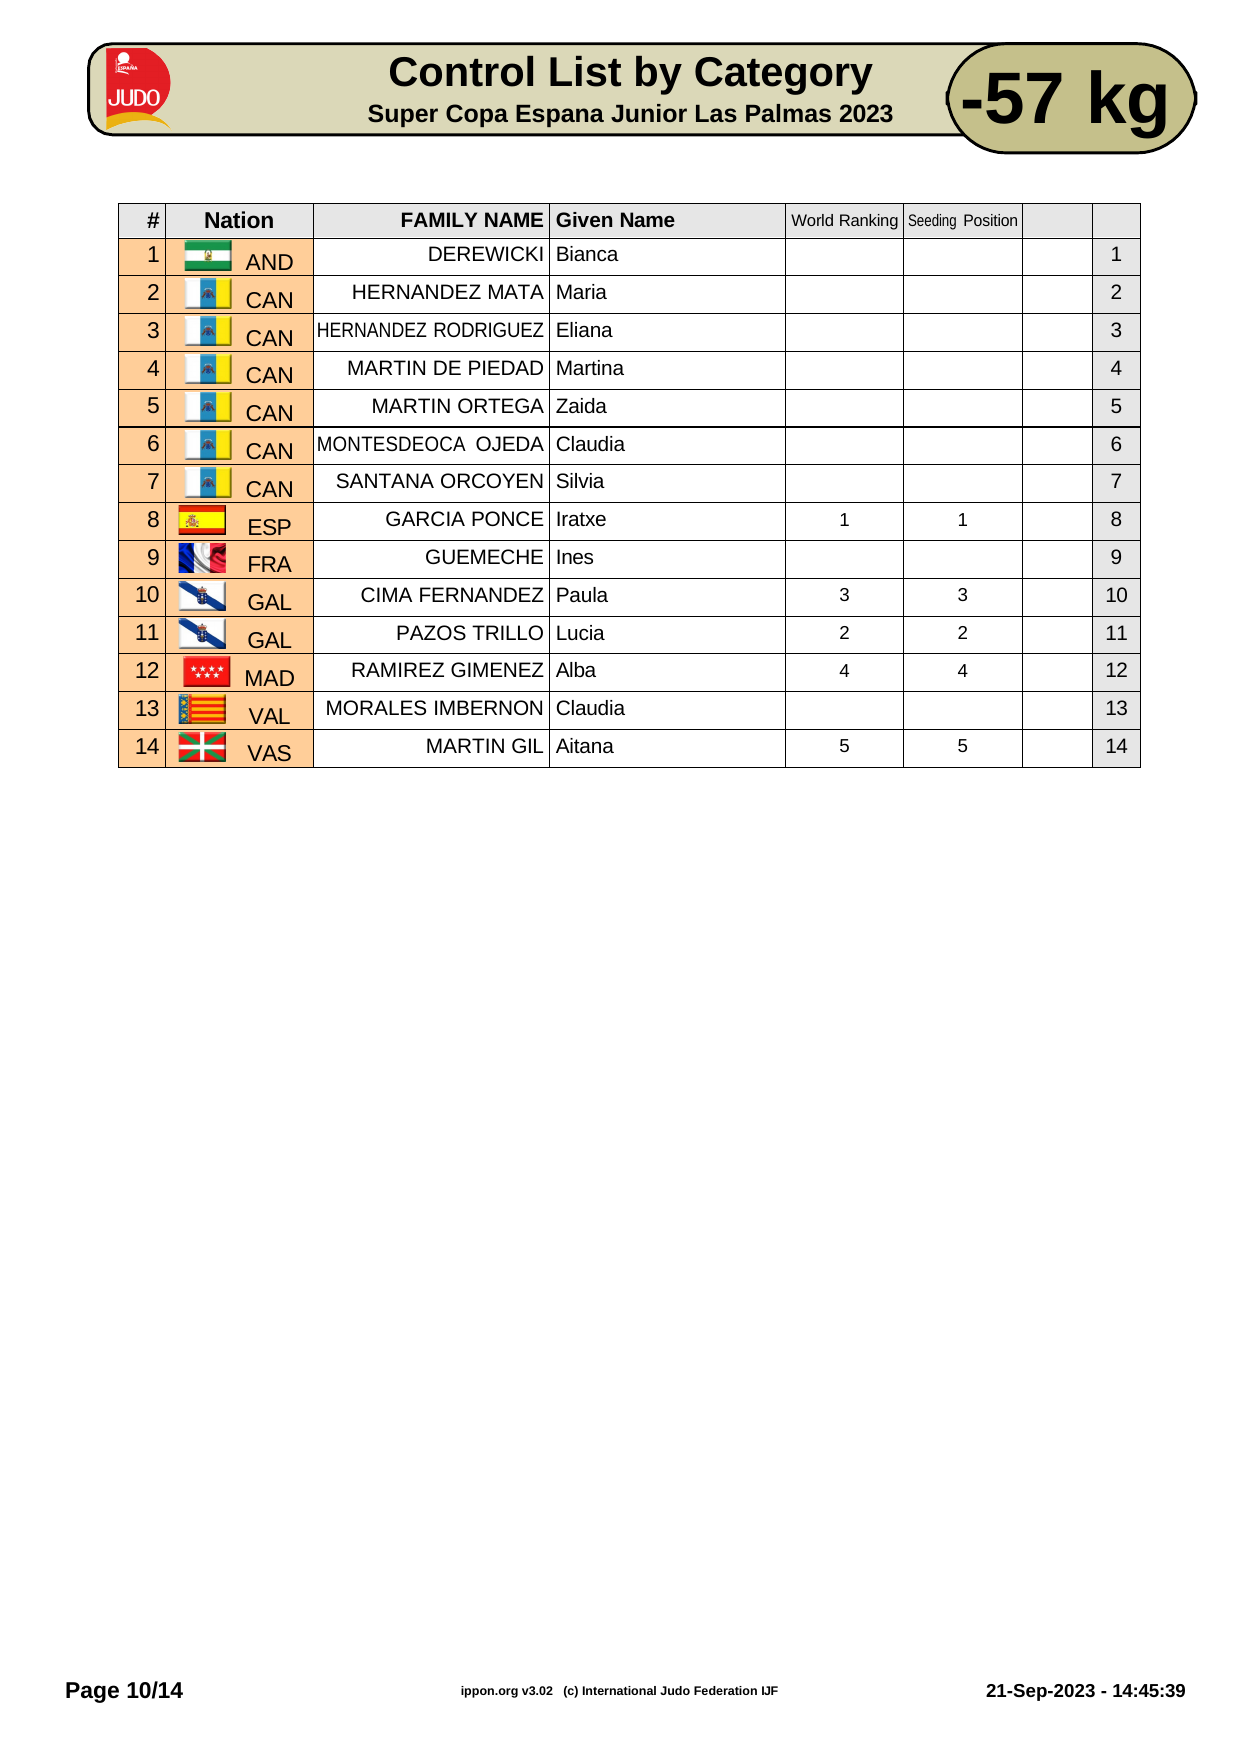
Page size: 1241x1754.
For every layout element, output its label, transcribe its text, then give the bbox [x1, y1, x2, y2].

table_cell [1023, 239, 1092, 275]
table_cell RAMIREZ GIMENEZ [314, 654, 549, 691]
table_cell [1023, 579, 1092, 616]
table_cell CAN [166, 390, 313, 426]
table_cell [1023, 314, 1092, 351]
table_cell [904, 465, 1022, 502]
table_cell [786, 390, 903, 426]
table_cell 3 [1093, 314, 1140, 351]
table_cell 7 [1093, 465, 1140, 502]
table_cell [1023, 352, 1092, 389]
table_cell 6 [1093, 428, 1140, 464]
table_cell SANTANA ORCOYEN [314, 465, 549, 502]
table_cell Ines [550, 541, 785, 578]
table_cell 3 [904, 579, 1022, 616]
table_cell [786, 352, 903, 389]
picture [184, 278, 232, 309]
table_header World Ranking [786, 204, 903, 237]
table_cell 14 [119, 730, 165, 767]
table_cell [1023, 617, 1092, 653]
table_cell [1023, 390, 1092, 426]
picture [178, 618, 226, 649]
table_cell Aitana [550, 730, 785, 767]
table_cell 4 [904, 654, 1022, 691]
table_cell MAD [166, 654, 313, 691]
table_cell CAN [166, 276, 313, 313]
table_cell [904, 692, 1022, 729]
table_cell HERNANDEZ RODRIGUEZ [314, 314, 549, 351]
table_cell Eliana [550, 314, 785, 351]
table_cell [904, 428, 1022, 464]
table_cell 5 [904, 730, 1022, 767]
table_cell GAL [166, 617, 313, 653]
table_cell 4 [119, 352, 165, 389]
table_cell [1023, 428, 1092, 464]
table_header Seeding Position [904, 204, 1022, 237]
table_cell MONTESDEOCA OJEDA [314, 428, 549, 464]
table_cell GARCIA PONCE [314, 503, 549, 540]
picture [184, 316, 232, 346]
table_cell 2 [1093, 276, 1140, 313]
table_cell [786, 541, 903, 578]
table_header Nation [166, 204, 313, 237]
table_cell 1 [119, 239, 165, 275]
table_cell [786, 276, 903, 313]
table_cell 14 [1093, 730, 1140, 767]
table_cell [1023, 465, 1092, 502]
table_cell 6 [119, 428, 165, 464]
table_cell [904, 276, 1022, 313]
table_cell 8 [1093, 503, 1140, 540]
table_cell 10 [119, 579, 165, 616]
table_cell 10 [1093, 579, 1140, 616]
table_cell MARTIN DE PIEDAD [314, 352, 549, 389]
table_cell Lucia [550, 617, 785, 653]
table_cell [1023, 503, 1092, 540]
table_cell 9 [119, 541, 165, 578]
table_cell VAL [166, 692, 313, 729]
table_cell [1023, 730, 1092, 767]
table_cell 5 [786, 730, 903, 767]
table_cell Paula [550, 579, 785, 616]
table_cell VAS [166, 730, 313, 767]
table_cell 1 [786, 503, 903, 540]
table_cell [1023, 692, 1092, 729]
table_cell [786, 239, 903, 275]
table_cell 4 [1093, 352, 1140, 389]
table_cell GAL [166, 579, 313, 616]
table_cell 1 [1093, 239, 1140, 275]
table_header [1023, 204, 1092, 237]
table_cell MARTIN GIL [314, 730, 549, 767]
table_cell [1023, 654, 1092, 691]
table_cell 2 [786, 617, 903, 653]
table_cell 7 [119, 465, 165, 502]
picture [184, 430, 232, 460]
table_cell 11 [1093, 617, 1140, 653]
picture [184, 467, 232, 498]
picture [183, 656, 231, 687]
picture [178, 505, 226, 535]
table_cell [904, 239, 1022, 275]
table_cell Alba [550, 654, 785, 691]
table_cell 13 [119, 692, 165, 729]
table_cell HERNANDEZ MATA [314, 276, 549, 313]
text Control List by Category [366, 54, 895, 95]
table_header # [119, 204, 165, 237]
table_cell [904, 541, 1022, 578]
picture [184, 354, 232, 384]
table_cell CAN [166, 428, 313, 464]
table_cell [904, 352, 1022, 389]
table_cell FRA [166, 541, 313, 578]
table_cell 3 [119, 314, 165, 351]
table_cell [786, 692, 903, 729]
table_cell ESP [166, 503, 313, 540]
table_cell 5 [119, 390, 165, 426]
table_cell 4 [786, 654, 903, 691]
table_cell Martina [550, 352, 785, 389]
text -57 kg [960, 66, 1173, 138]
table_cell Maria [550, 276, 785, 313]
table_cell [786, 428, 903, 464]
table_cell CAN [166, 314, 313, 351]
picture [184, 240, 232, 271]
table_header [1093, 204, 1140, 237]
table_cell Claudia [550, 692, 785, 729]
table_cell 9 [1093, 541, 1140, 578]
table_header FAMILY NAME [314, 204, 549, 237]
table_cell MARTIN ORTEGA [314, 390, 549, 426]
table_cell 12 [1093, 654, 1140, 691]
table_cell [1023, 541, 1092, 578]
picture [178, 732, 226, 762]
table_cell PAZOS TRILLO [314, 617, 549, 653]
table_cell Claudia [550, 428, 785, 464]
table_cell CIMA FERNANDEZ [314, 579, 549, 616]
table_cell 12 [119, 654, 165, 691]
picture [184, 392, 232, 422]
table_cell 1 [904, 503, 1022, 540]
table_cell CAN [166, 352, 313, 389]
table_cell 8 [119, 503, 165, 540]
table_cell DEREWICKI [314, 239, 549, 275]
table_cell AND [166, 239, 313, 275]
table_cell GUEMECHE [314, 541, 549, 578]
picture [178, 694, 226, 724]
table_cell 3 [786, 579, 903, 616]
table_cell [786, 465, 903, 502]
table_cell Iratxe [550, 503, 785, 540]
table_cell MORALES IMBERNON [314, 692, 549, 729]
table_cell 2 [119, 276, 165, 313]
table_cell 11 [119, 617, 165, 653]
picture [178, 543, 226, 573]
table_cell 5 [1093, 390, 1140, 426]
table_header Given Name [550, 204, 785, 237]
table_cell 13 [1093, 692, 1140, 729]
text Super Copa Espana Junior Las Palmas 2023 [366, 99, 895, 128]
table_cell Silvia [550, 465, 785, 502]
table_cell [904, 390, 1022, 426]
table_cell 2 [904, 617, 1022, 653]
table_cell [1023, 276, 1092, 313]
picture [106, 48, 172, 131]
table_cell CAN [166, 465, 313, 502]
picture [178, 581, 226, 611]
table_cell [786, 314, 903, 351]
table_cell Zaida [550, 390, 785, 426]
table_cell [904, 314, 1022, 351]
table_cell Bianca [550, 239, 785, 275]
